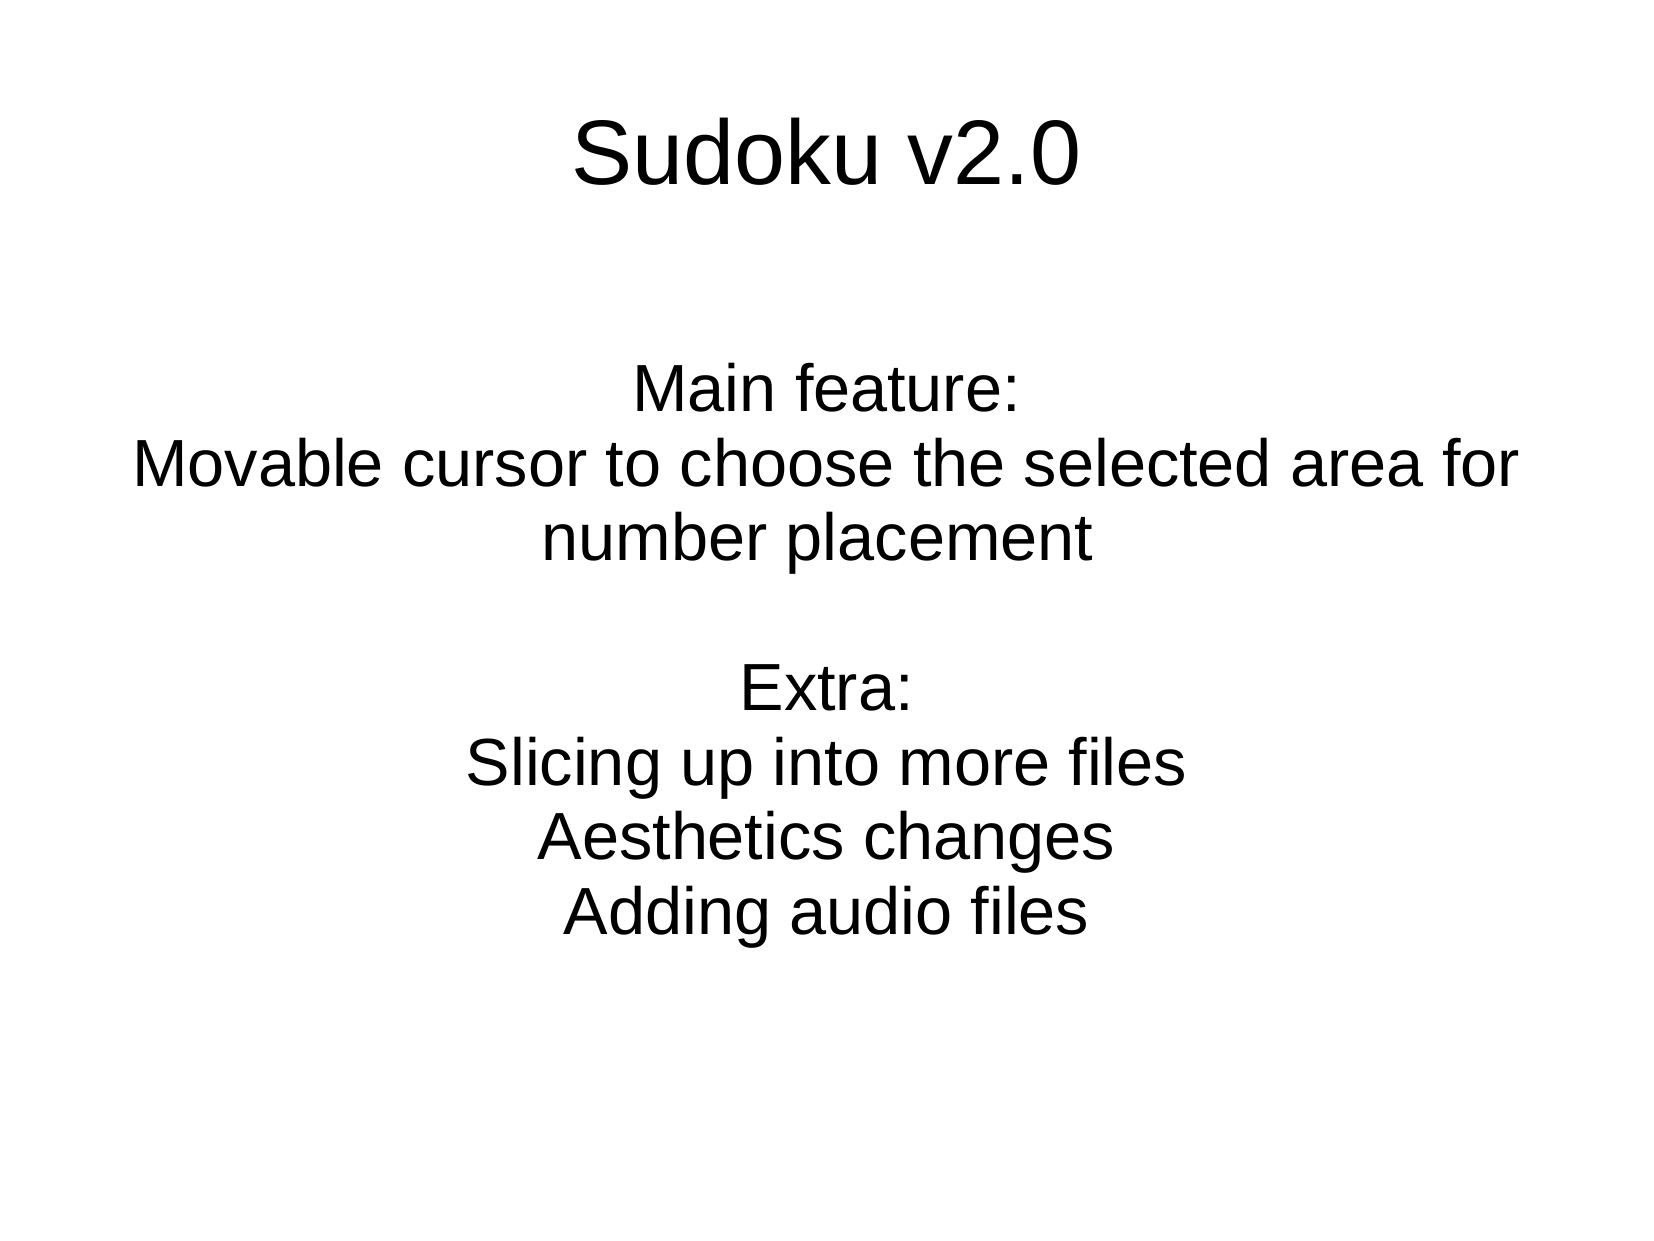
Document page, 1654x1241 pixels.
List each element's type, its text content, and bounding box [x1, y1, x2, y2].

title Sudoku v2.0 [82, 49, 1571, 257]
subtitle Main feature: Movable cursor to choose the selected area for number placement Extra: Slicing up into more files Aesthetics changes Adding audio files [82, 290, 1571, 1010]
